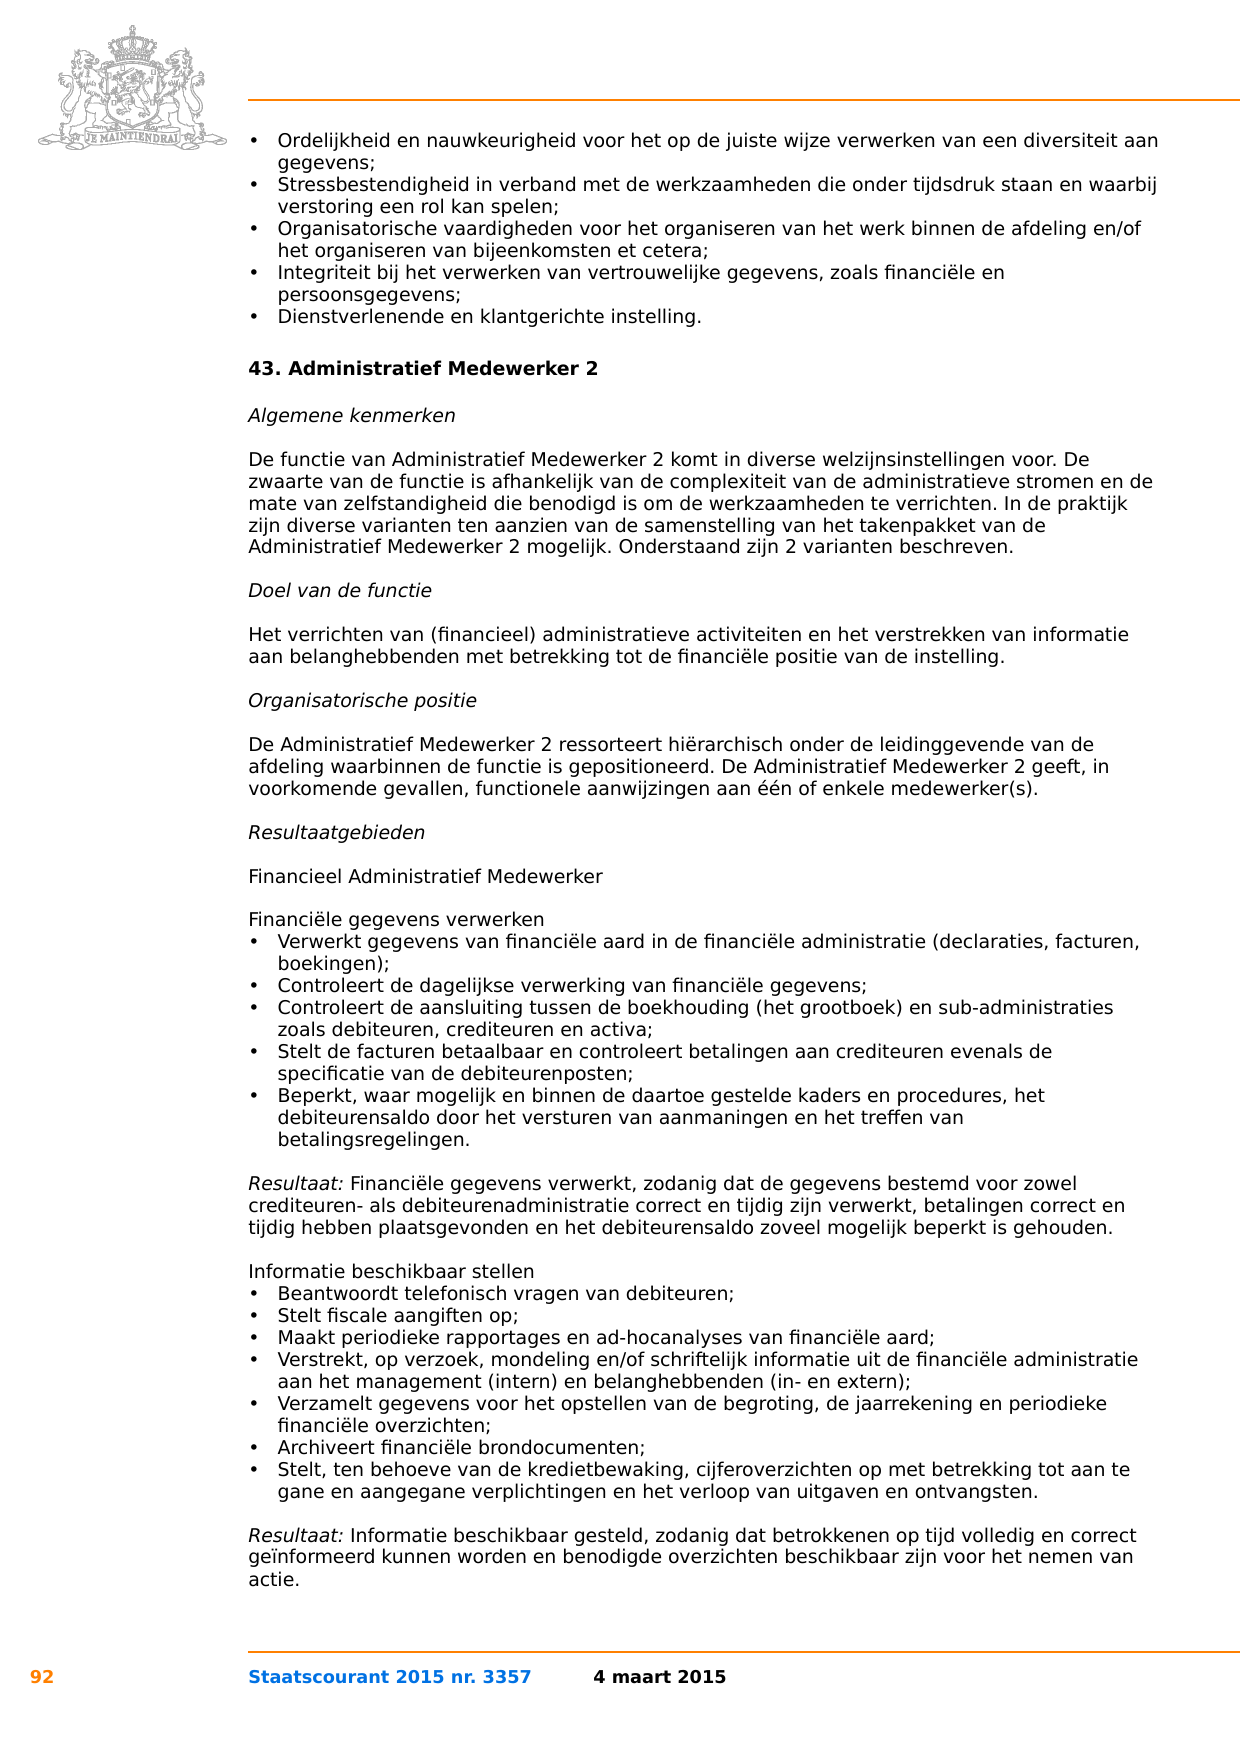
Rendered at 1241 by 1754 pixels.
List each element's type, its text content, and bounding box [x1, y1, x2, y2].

text • Controleert de dagelijkse verwerking van financiële gegevens; [248, 975, 1163, 997]
text De Administratief Medewerker 2 ressorteert hiërarchisch onder de leidinggevende van de afdeling waarbinnen de functie is gepositioneerd. De Administratief Medewerker 2 geeft, in voorkomende gevallen, functionele aanwijzingen aan één of enkele medewerker(s). [248, 734, 1163, 800]
text Algemene kenmerken [248, 405, 1163, 427]
text • Archiveert financiële brondocumenten; [248, 1437, 1163, 1459]
text • Verstrekt, op verzoek, mondeling en/of schriftelijk informatie uit de financiële administratie aan het management (intern) en belanghebbenden (in- en extern); [248, 1349, 1163, 1393]
text Resultaat: Informatie beschikbaar gesteld, zodanig dat betrokkenen op tijd volledig en correct geïnformeerd kunnen worden en benodigde overzichten beschikbaar zijn voor het nemen van actie. [248, 1524, 1163, 1590]
text • Controleert de aansluiting tussen de boekhouding (het grootboek) en sub-administraties zoals debiteuren, crediteuren en activa; [248, 997, 1163, 1041]
text Informatie beschikbaar stellen [248, 1261, 1163, 1283]
picture [38, 25, 227, 150]
text • Stressbestendigheid in verband met de werkzaamheden die onder tijdsdruk staan en waarbij verstoring een rol kan spelen; [248, 174, 1163, 218]
subtitle 43. Administratief Medewerker 2 [248, 358, 1163, 380]
text • Maakt periodieke rapportages en ad-hocanalyses van financiële aard; [248, 1327, 1163, 1349]
text • Stelt fiscale aangiften op; [248, 1305, 1163, 1327]
text • Integriteit bij het verwerken van vertrouwelijke gegevens, zoals financiële en persoonsgegevens; [248, 262, 1163, 306]
text • Stelt, ten behoeve van de kredietbewaking, cijferoverzichten op met betrekking tot aan te gane en aangegane verplichtingen en het verloop van uitgaven en ontvangsten. [248, 1459, 1163, 1503]
text Het verrichten van (financieel) administratieve activiteiten en het verstrekken van informatie aan belanghebbenden met betrekking tot de financiële positie van de instelling. [248, 624, 1163, 668]
text • Verwerkt gegevens van financiële aard in de financiële administratie (declaraties, facturen, boekingen); [248, 931, 1163, 975]
text De functie van Administratief Medewerker 2 komt in diverse welzijnsinstellingen voor. De zwaarte van de functie is afhankelijk van de complexiteit van de administratieve stromen en de mate van zelfstandigheid die benodigd is om de werkzaamheden te verrichten. In de praktijk zijn diverse varianten ten aanzien van de samenstelling van het takenpakket van de Administratief Medewerker 2 mogelijk. Onderstaand zijn 2 varianten beschreven. [248, 448, 1163, 558]
text • Beperkt, waar mogelijk en binnen de daartoe gestelde kaders en procedures, het debiteurensaldo door het versturen van aanmaningen en het treffen van betalingsregelingen. [248, 1085, 1163, 1151]
text Financiële gegevens verwerken [248, 909, 1163, 931]
text • Dienstverlenende en klantgerichte instelling. [248, 306, 1163, 328]
text Resultaatgebieden [248, 822, 1163, 844]
text Doel van de functie [248, 580, 1163, 602]
text • Ordelijkheid en nauwkeurigheid voor het op de juiste wijze verwerken van een diversiteit aan gegevens; [248, 130, 1163, 174]
text Organisatorische positie [248, 690, 1163, 712]
text Financieel Administratief Medewerker [248, 866, 1163, 887]
text • Beantwoordt telefonisch vragen van debiteuren; [248, 1283, 1163, 1305]
text • Stelt de facturen betaalbaar en controleert betalingen aan crediteuren evenals de specificatie van de debiteurenposten; [248, 1041, 1163, 1085]
text • Verzamelt gegevens voor het opstellen van de begroting, de jaarrekening en periodieke financiële overzichten; [248, 1393, 1163, 1437]
text Resultaat: Financiële gegevens verwerkt, zodanig dat de gegevens bestemd voor zowel crediteuren- als debiteurenadministratie correct en tijdig zijn verwerkt, betalingen correct en tijdig hebben plaatsgevonden en het debiteurensaldo zoveel mogelijk beperkt is gehouden. [248, 1173, 1163, 1239]
text • Organisatorische vaardigheden voor het organiseren van het werk binnen de afdeling en/of het organiseren van bijeenkomsten et cetera; [248, 218, 1163, 262]
